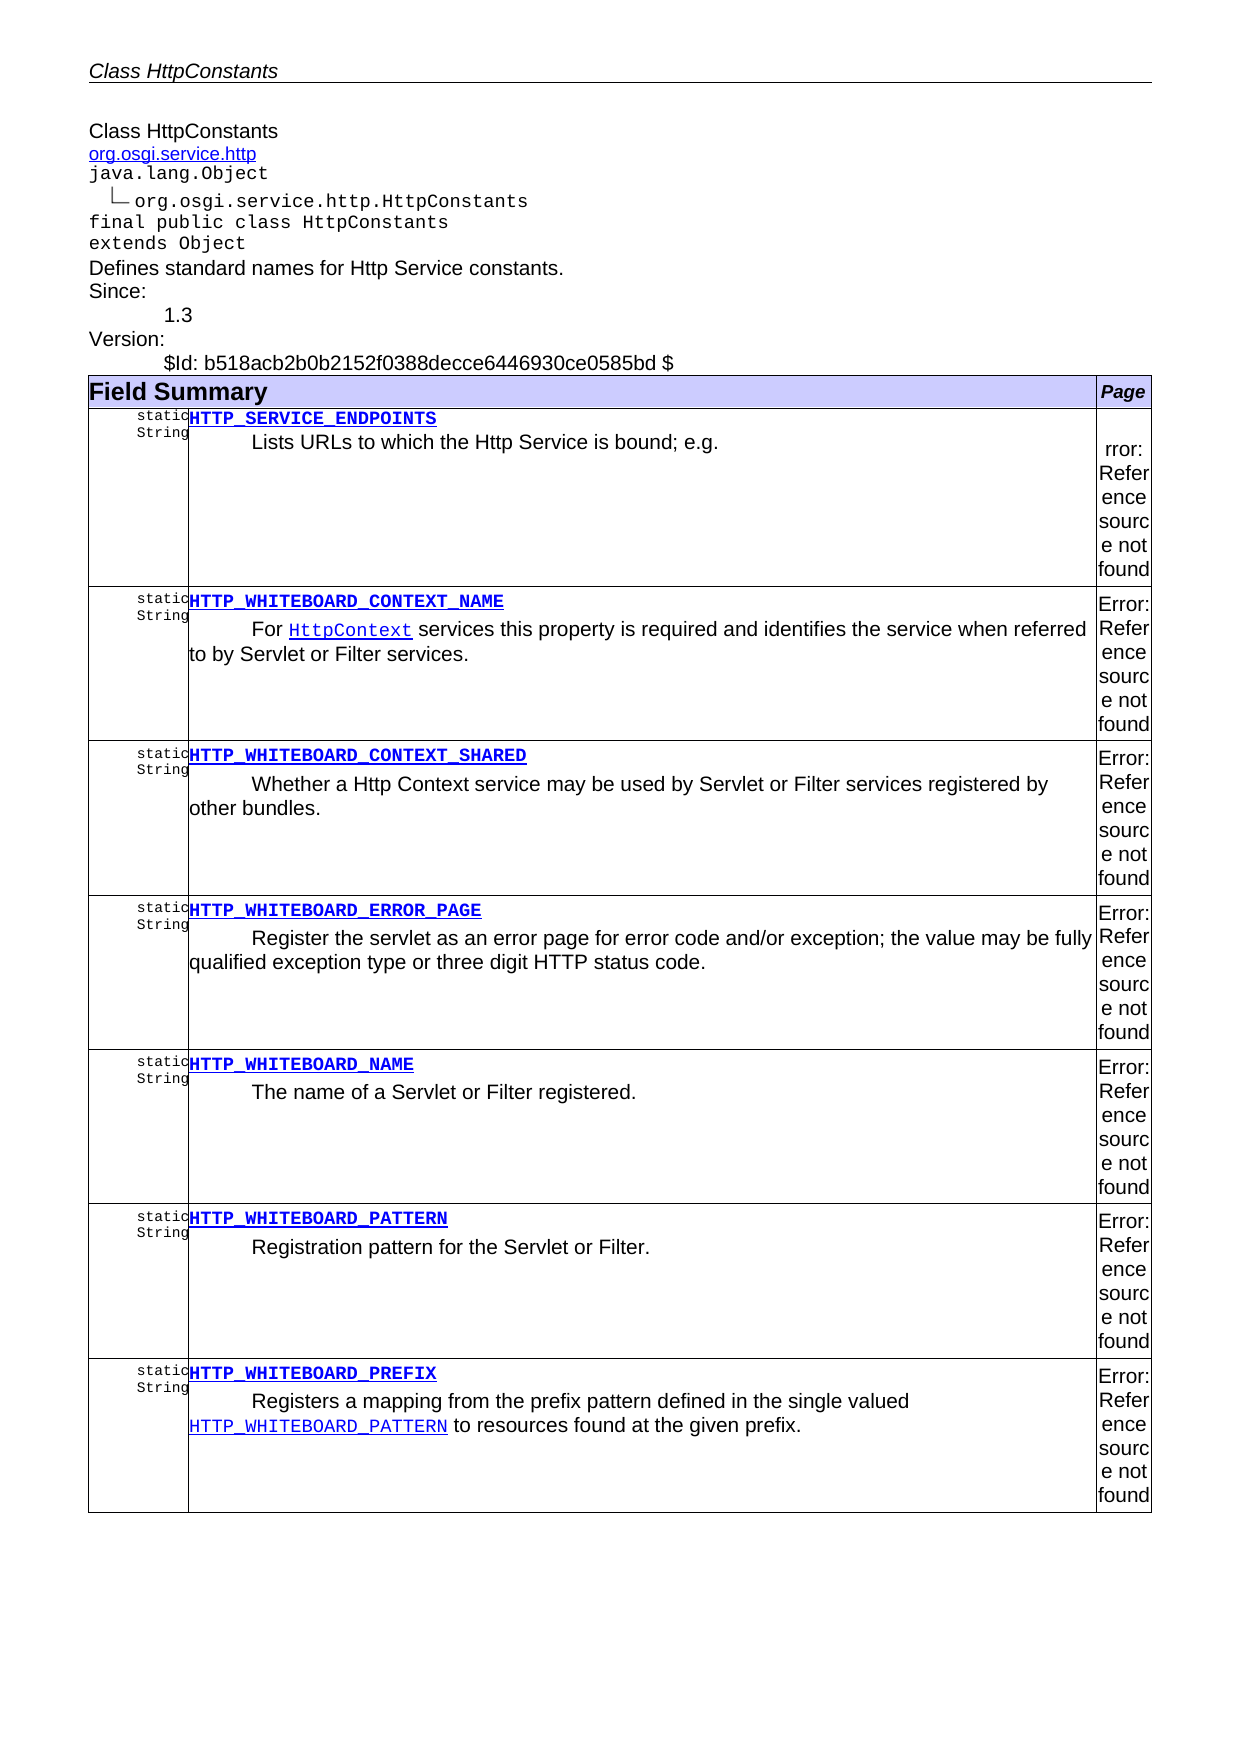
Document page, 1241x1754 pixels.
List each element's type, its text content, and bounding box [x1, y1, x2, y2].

table_cell HTTP_WHITEBOARD_CONTEXT_SHARED Whether a Http Context service may be used by Servlet or Filter services registered by other bundles. [189, 741, 1096, 894]
table_cell static String [89, 587, 188, 740]
text $Id: b518acb2b0b2152f0388decce6446930ce0585bd $ [163, 351, 1152, 375]
table_cell static String [89, 1050, 188, 1203]
text Class HttpConstants [88, 118, 1152, 142]
table_cell HTTP_WHITEBOARD_PATTERN Registration pattern for the Servlet or Filter. [189, 1204, 1096, 1358]
text final public class HttpConstants [88, 213, 1152, 234]
text 1.3 [163, 303, 1152, 327]
table_cell static String [89, 741, 188, 894]
text org.osgi.service.http.HttpConstants [88, 185, 1152, 213]
table_cell static String [89, 1359, 188, 1512]
table_cell HTTP_SERVICE_ENDPOINTS Lists URLs to which the Http Service is bound; e.g. [189, 409, 1096, 586]
table_cell HTTP_WHITEBOARD_NAME The name of a Servlet or Filter registered. [189, 1050, 1096, 1203]
table_cell Error: Reference source not found [1097, 1359, 1151, 1512]
table_cell Error: Reference source not found [1097, 1050, 1151, 1203]
table_cell HTTP_WHITEBOARD_ERROR_PAGE Register the servlet as an error page for error code and/or exception; the value may be fully qualified exception type or three digit HTTP status code. [189, 896, 1096, 1049]
table_cell static String [89, 1204, 188, 1358]
table_cell Error: Reference source not found [1097, 1204, 1151, 1358]
table_cell static String [89, 896, 188, 1049]
table_cell HTTP_WHITEBOARD_PREFIX Registers a mapping from the prefix pattern defined in the single valued HTTP_WHITEBOARD_PATTERN to resources found at the given prefix. [189, 1359, 1096, 1512]
table_cell Error: Reference source not found [1097, 587, 1151, 740]
table_cell HTTP_WHITEBOARD_CONTEXT_NAME For HttpContext services this property is required and identifies the service when referred to by Servlet or Filter services. [189, 587, 1096, 740]
table_cell static String [89, 409, 188, 586]
text Version: [88, 327, 1152, 351]
text extends Object [88, 234, 1152, 255]
table_header Page [1097, 376, 1151, 407]
text Since: [88, 279, 1152, 303]
text java.lang.Object [88, 164, 1152, 185]
picture [111, 185, 135, 207]
table_cell Error: Reference source not found [1097, 896, 1151, 1049]
text Defines standard names for Http Service constants. [88, 255, 1152, 279]
table_cell Error: Reference source not found [1097, 409, 1151, 586]
text org.osgi.service.http [88, 142, 1152, 164]
table_cell Error: Reference source not found [1097, 741, 1151, 894]
table_header Field Summary [89, 376, 1096, 407]
